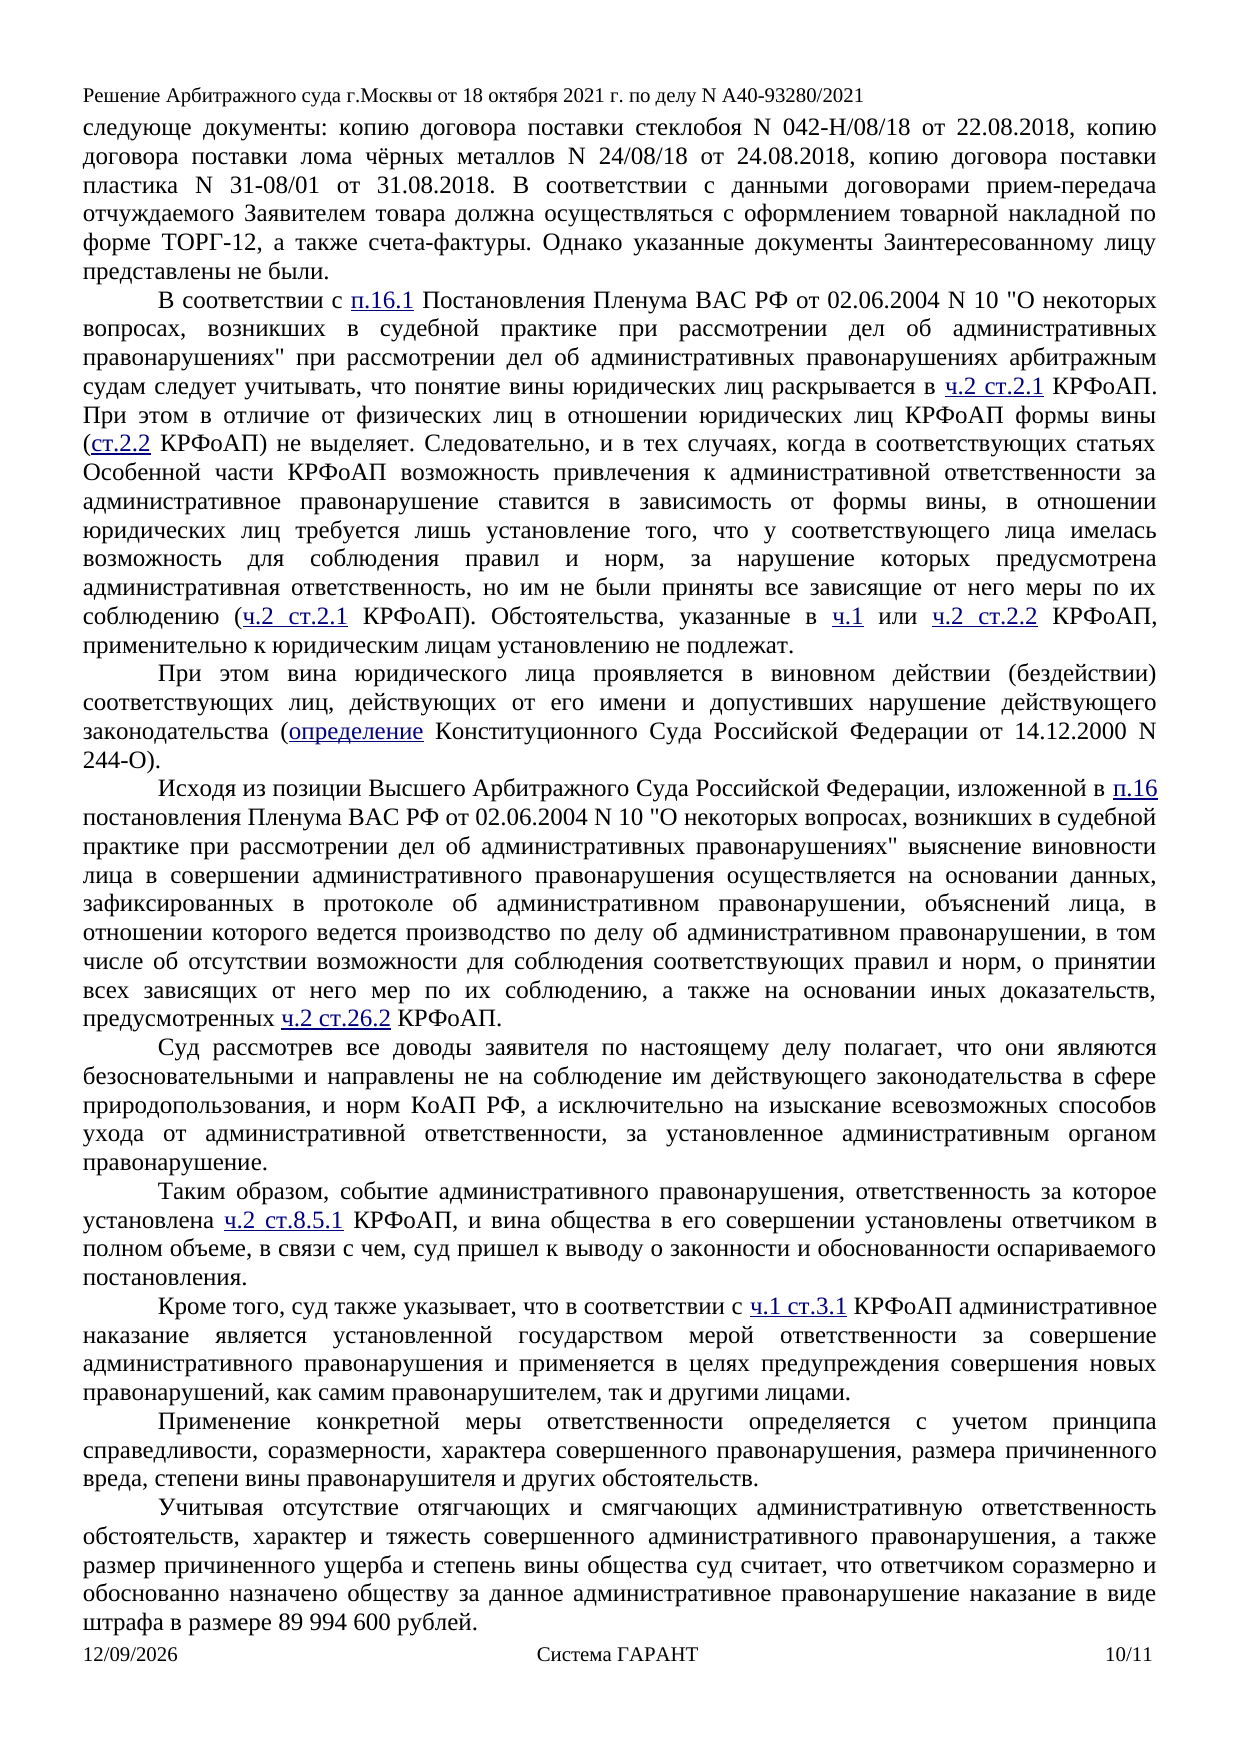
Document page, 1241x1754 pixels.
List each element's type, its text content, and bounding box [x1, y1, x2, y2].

text Исходя из позиции Высшего Арбитражного Суда Российской Федерации, изложенной в п.16 постановления Пленума ВАС РФ от 02.06.2004 N 10 "О некоторых вопросах, возникших в судебной практике при рассмотрении дел об административных правонарушениях" выяснение виновности лица в совершении административного правонарушения осуществляется на основании данных, зафиксированных в протоколе об административном правонарушении, объяснений лица, в отношении которого ведется производство по делу об административном правонарушении, в том числе об отсутствии возможности для соблюдения соответствующих правил и норм, о принятии всех зависящих от него мер по их соблюдению, а также на основании иных доказательств, предусмотренных ч.2 ст.26.2 КРФоАП. [83, 773, 1157, 1032]
text Учитывая отсутствие отягчающих и смягчающих административную ответственность обстоятельств, характер и тяжесть совершенного административного правонарушения, а также размер причиненного ущерба и степень вины общества суд считает, что ответчиком соразмерно и обоснованно назначено обществу за данное административное правонарушение наказание в виде штрафа в размере 89 994 600 рублей. [83, 1492, 1157, 1636]
text В соответствии с п.16.1 Постановления Пленума ВАС РФ от 02.06.2004 N 10 "О некоторых вопросах, возникших в судебной практике при рассмотрении дел об административных правонарушениях" при рассмотрении дел об административных правонарушениях арбитражным судам следует учитывать, что понятие вины юридических лиц раскрывается в ч.2 ст.2.1 КРФоАП. При этом в отличие от физических лиц в отношении юридических лиц КРФоАП формы вины (ст.2.2 КРФоАП) не выделяет. Следовательно, и в тех случаях, когда в соответствующих статьях Особенной части КРФоАП возможность привлечения к административной ответственности за административное правонарушение ставится в зависимость от формы вины, в отношении юридических лиц требуется лишь установление того, что у соответствующего лица имелась возможность для соблюдения правил и норм, за нарушение которых предусмотрена административная ответственность, но им не были приняты все зависящие от него меры по их соблюдению (ч.2 ст.2.1 КРФоАП). Обстоятельства, указанные в ч.1 или ч.2 ст.2.2 КРФоАП, применительно к юридическим лицам установлению не подлежат. [83, 285, 1157, 658]
text Кроме того, суд также указывает, что в соответствии с ч.1 ст.3.1 КРФоАП административное наказание является установленной государством мерой ответственности за совершение административного правонарушения и применяется в целях предупреждения совершения новых правонарушений, как самим правонарушителем, так и другими лицами. [83, 1291, 1157, 1406]
text При этом вина юридического лица проявляется в виновном действии (бездействии) соответствующих лиц, действующих от его имени и допустивших нарушение действующего законодательства (определение Конституционного Суда Российской Федерации от 14.12.2000 N 244-О). [83, 658, 1157, 773]
text Суд рассмотрев все доводы заявителя по настоящему делу полагает, что они являются безосновательными и направлены не на соблюдение им действующего законодательства в сфере природопользования, и норм КоАП РФ, а исключительно на изыскание всевозможных способов ухода от административной ответственности, за установленное административным органом правонарушение. [83, 1032, 1157, 1176]
text следующе документы: копию договора поставки стеклобоя N 042-Н/08/18 от 22.08.2018, копию договора поставки лома чёрных металлов N 24/08/18 от 24.08.2018, копию договора поставки пластика N 31-08/01 от 31.08.2018. В соответствии с данными договорами прием-передача отчуждаемого Заявителем товара должна осуществляться с оформлением товарной накладной по форме ТОРГ-12, а также счета-фактуры. Однако указанные документы Заинтересованному лицу представлены не были. [83, 112, 1157, 285]
text Применение конкретной меры ответственности определяется с учетом принципа справедливости, соразмерности, характера совершенного правонарушения, размера причиненного вреда, степени вины правонарушителя и других обстоятельств. [83, 1406, 1157, 1492]
text Таким образом, событие административного правонарушения, ответственность за которое установлена ч.2 ст.8.5.1 КРФоАП, и вина общества в его совершении установлены ответчиком в полном объеме, в связи с чем, суд пришел к выводу о законности и обоснованности оспариваемого постановления. [83, 1176, 1157, 1291]
